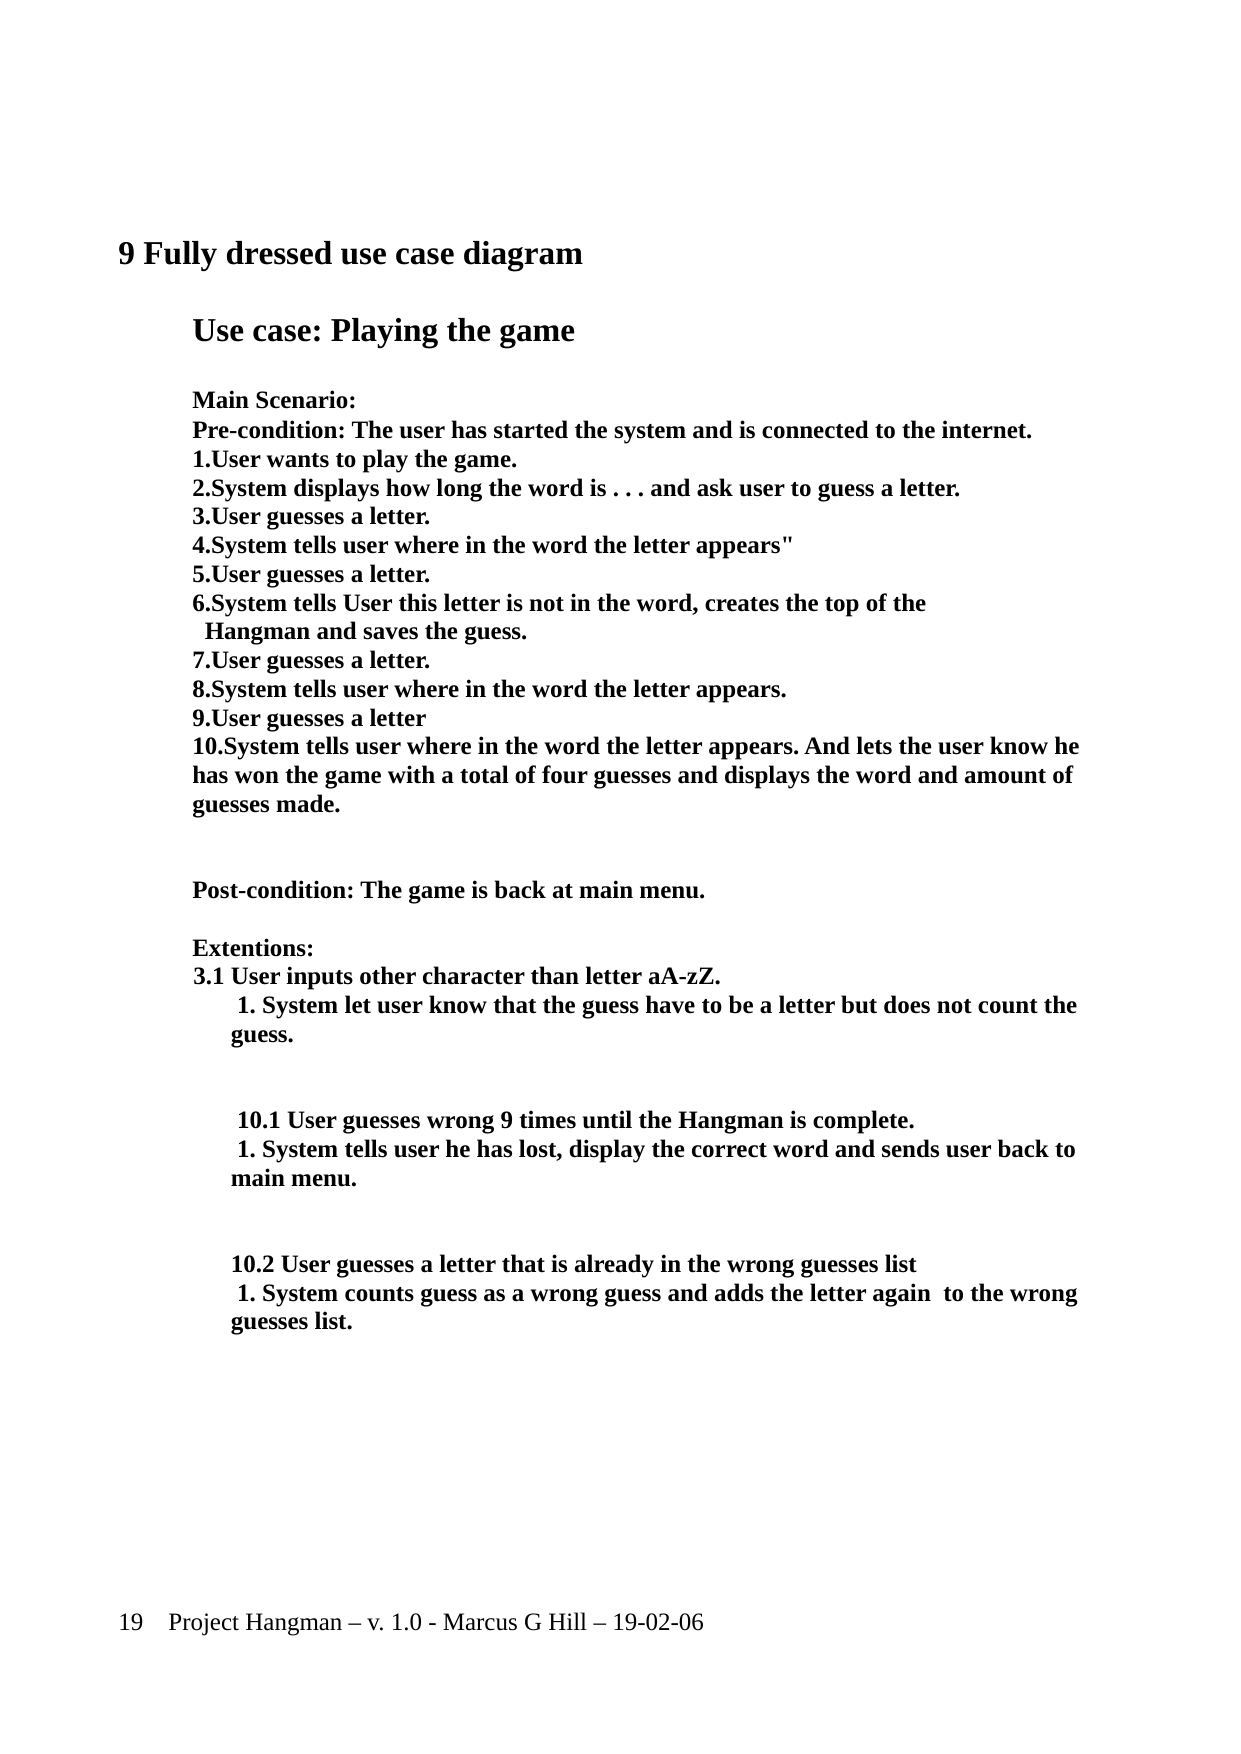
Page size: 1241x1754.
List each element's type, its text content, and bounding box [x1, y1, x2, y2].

text 3.User guesses a letter. [118, 501, 1122, 530]
list 10.2 User guesses a letter that is already in the wrong guesses list 1. System counts guess as a wrong guess and adds the letter again to the wrong guesses list. [193, 1249, 1122, 1335]
text 2.System displays how long the word is . . . and ask user to guess a letter. [118, 473, 1122, 501]
text 9 Fully dressed use case diagram [118, 233, 1122, 271]
text 7.User guesses a letter. [118, 645, 1122, 674]
text 4.System tells user where in the word the letter appears" [118, 530, 1122, 559]
text 8.System tells user where in the word the letter appears. 9.User guesses a letter [118, 674, 1122, 731]
text 10.System tells user where in the word the letter appears. And lets the user know he has won the game with a total of four guesses and displays the word and amount of guesses made. [118, 731, 1122, 818]
text 5.User guesses a letter. [118, 559, 1122, 588]
list User inputs other character than letter aA-zZ. 1. System let user know that the guess have to be a letter but does not count the guess. 10.1 User guesses wrong 9 times until the Hangman is complete. 1. System tells user he has lost, display the correct word and sends user back to main menu. [193, 961, 1122, 1249]
text Use case: Playing the game Main Scenario: [118, 310, 1122, 415]
text Extentions: [118, 933, 1122, 961]
text 1.User wants to play the game. [118, 444, 1122, 473]
text Pre-condition: The user has started the system and is connected to the internet. [118, 415, 1122, 444]
text Post-condition: The game is back at main menu. [118, 875, 1122, 933]
text 6.System tells User this letter is not in the word, creates the top of the Hangman and saves the guess. [118, 588, 1122, 645]
